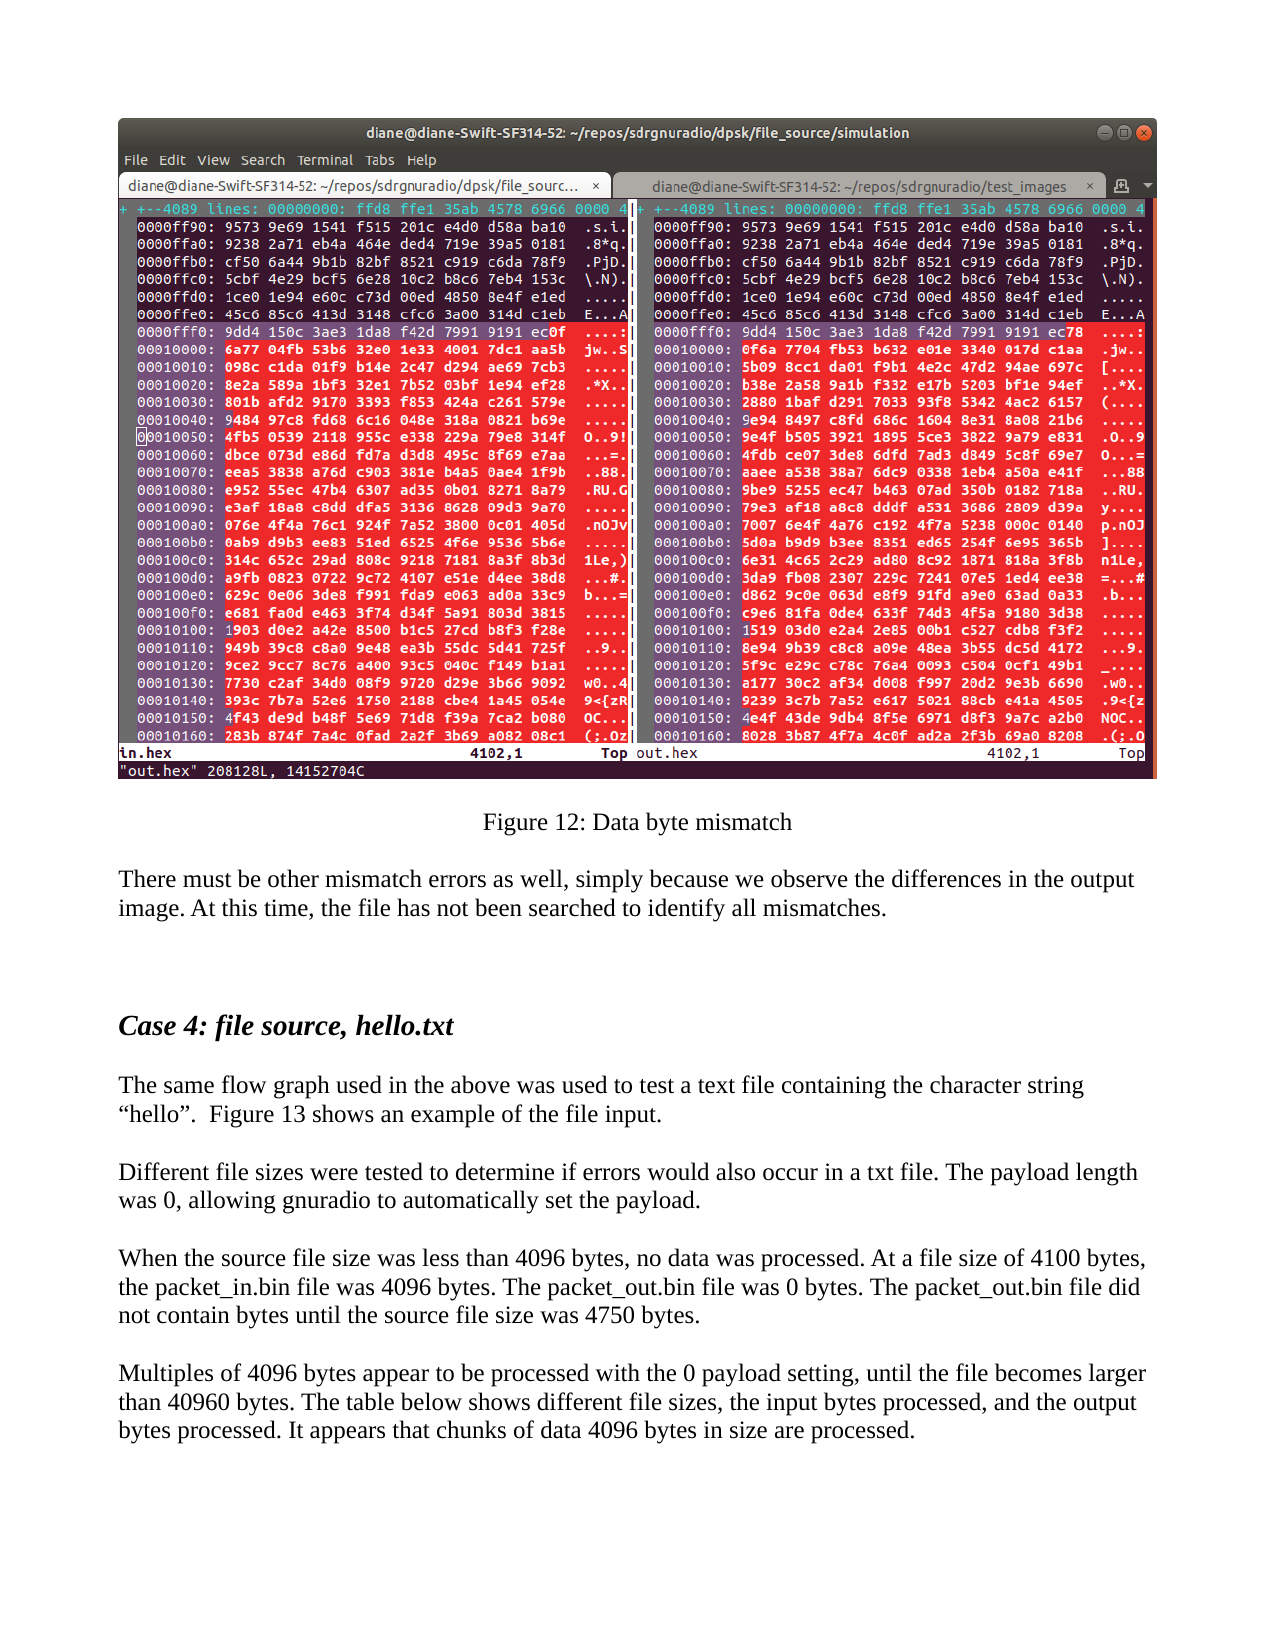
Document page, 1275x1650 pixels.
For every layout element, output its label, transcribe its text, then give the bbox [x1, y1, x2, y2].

text Case 4: file source, hello.txt [118, 1008, 1157, 1042]
picture [118, 118, 1157, 779]
text There must be other mismatch errors as well, simply because we observe the differences in the output image. At this time, the file has not been searched to identify all mismatches. [118, 864, 1157, 922]
text Multiples of 4096 bytes appear to be processed with the 0 payload setting, until the file becomes larger than 40960 bytes. The table below shows different file sizes, the input bytes processed, and the output bytes processed. It appears that chunks of data 4096 bytes in size are processed. [118, 1358, 1157, 1444]
text Different file sizes were tested to determine if errors would also occur in a txt file. The payload length was 0, allowing gnuradio to automatically set the payload. [118, 1157, 1157, 1214]
text Figure 12: Data byte mismatch [118, 807, 1157, 836]
text When the source file size was less than 4096 bytes, no data was processed. At a file size of 4100 bytes, the packet_in.bin file was 4096 bytes. The packet_out.bin file was 0 bytes. The packet_out.bin file did not contain bytes until the source file size was 4750 bytes. [118, 1243, 1157, 1329]
text The same flow graph used in the above was used to test a text file containing the character string “hello”. Figure 13 shows an example of the file input. [118, 1070, 1157, 1128]
